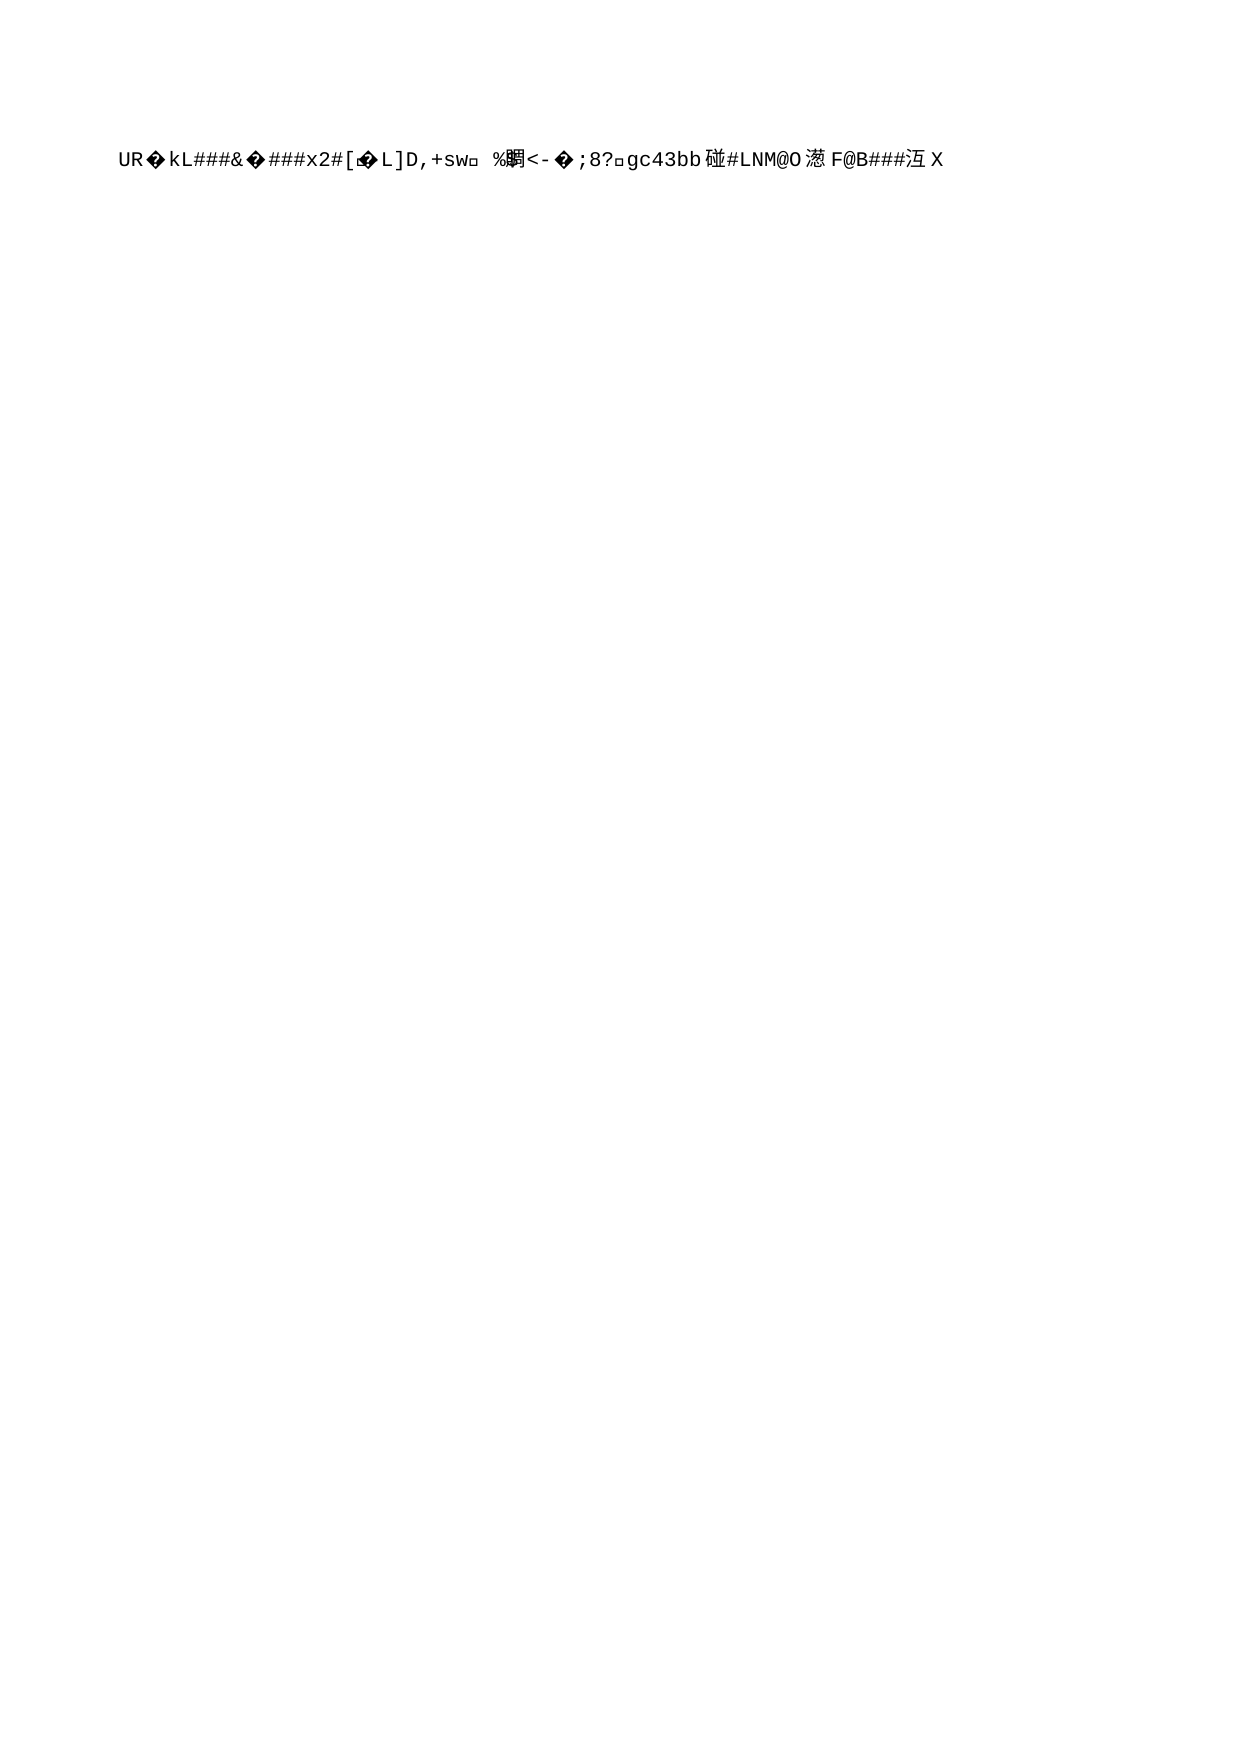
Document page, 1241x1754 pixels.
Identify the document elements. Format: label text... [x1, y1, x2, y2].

text UR�kL###&�###x2#[-L]D,+sw�%$賙<-�;8?gc43bb碰#LNM@O濍F@B###沍X [118, 118, 1122, 172]
